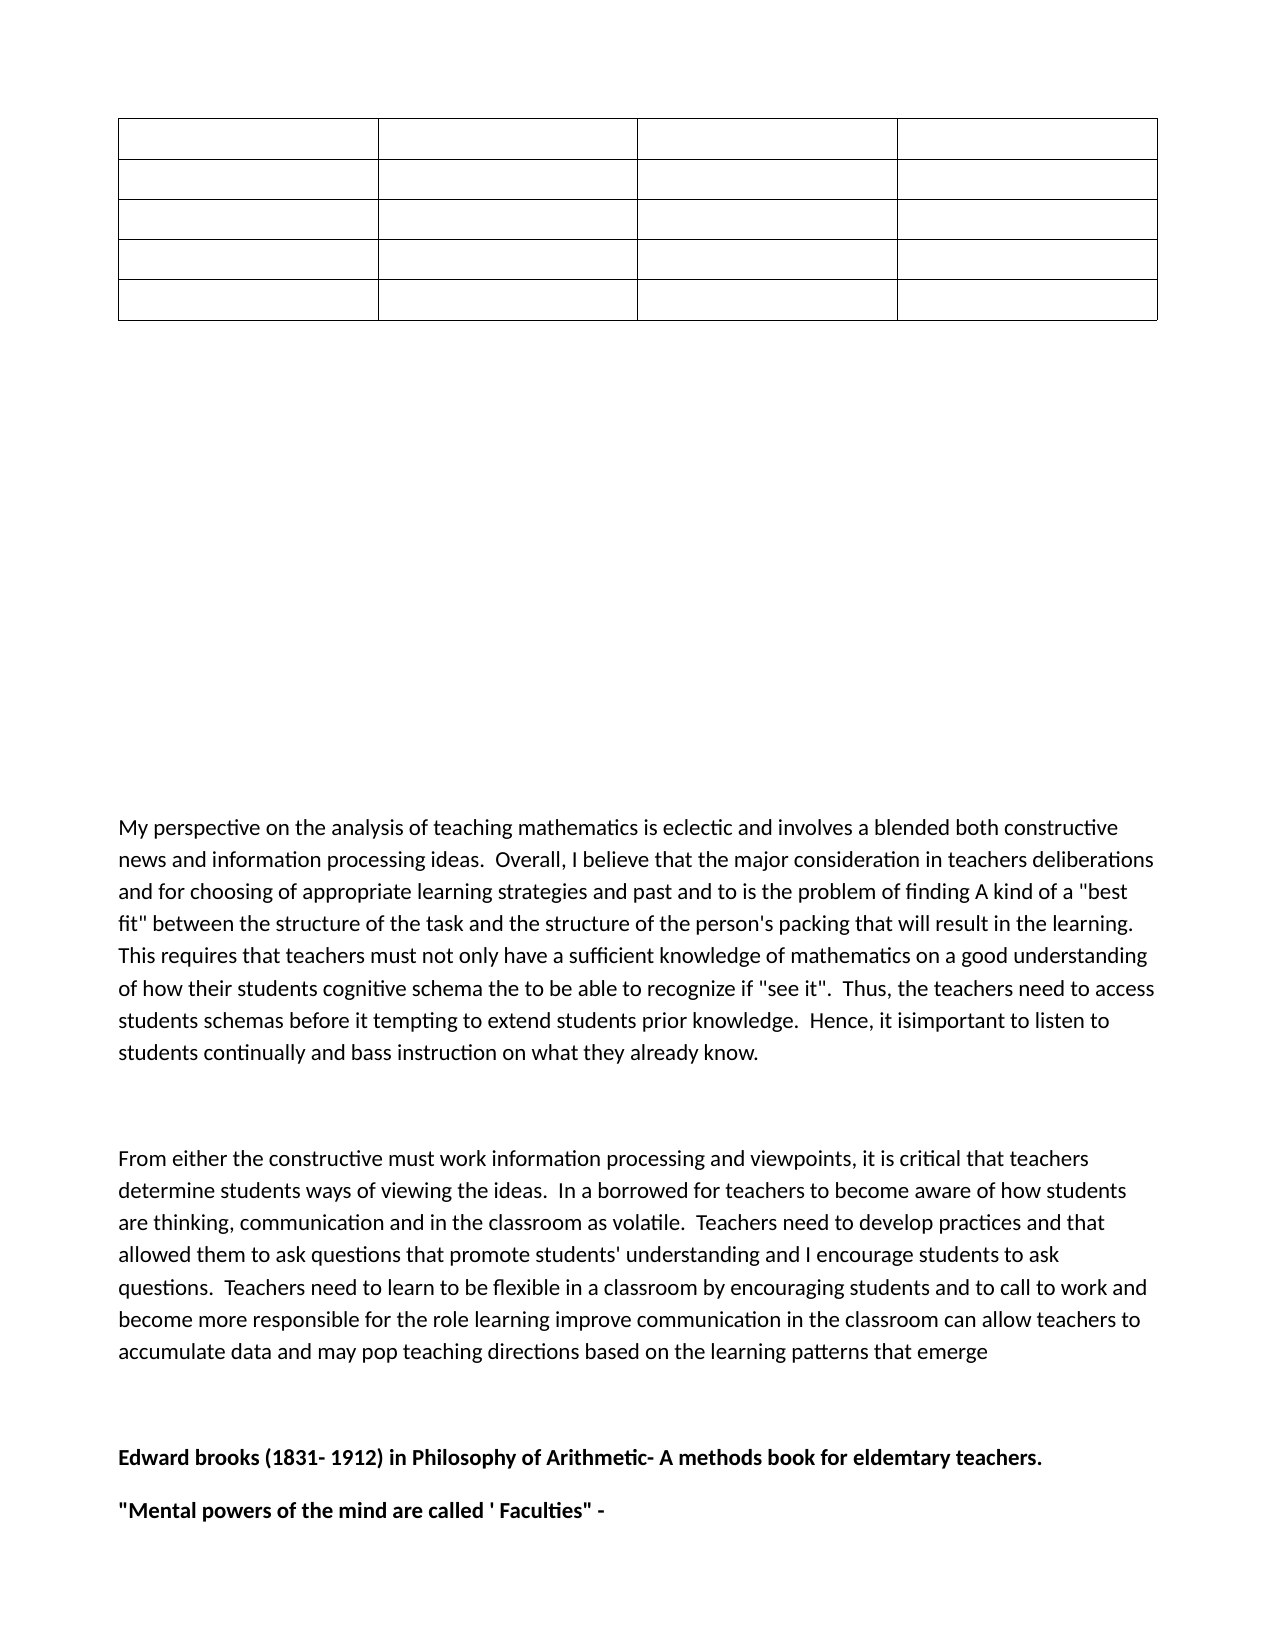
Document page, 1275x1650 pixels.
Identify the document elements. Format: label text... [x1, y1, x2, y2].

table_cell [379, 280, 637, 320]
text My perspective on the analysis of teaching mathematics is eclectic and involves a blended both constructive news and information processing ideas. Overall, I believe that the major consideration in teachers deliberations and for choosing of appropriate learning strategies and past and to is the problem of finding A kind of a "best fit" between the structure of the task and the structure of the person's packing that will result in the learning. This requires that teachers must not only have a sufficient knowledge of mathematics on a good understanding of how their students cognitive schema the to be able to recognize if "see it". Thus, the teachers need to access students schemas before it tempting to extend students prior knowledge. Hence, it isimportant to listen to students continually and bass instruction on what they already know. [118, 813, 1157, 1066]
table_cell [898, 119, 1157, 158]
table_cell [638, 200, 897, 239]
table_cell [379, 200, 637, 239]
table_cell [119, 119, 378, 158]
text Edward brooks (1831- 1912) in Philosophy of Arithmetic- A methods book for eldemtary teachers. [118, 1443, 1157, 1471]
table_cell [638, 160, 897, 199]
table_cell [638, 280, 897, 320]
table_cell [379, 240, 637, 279]
text From either the constructive must work information processing and viewpoints, it is critical that teachers determine students ways of viewing the ideas. In a borrowed for teachers to become aware of how students are thinking, communication and in the classroom as volatile. Teachers need to develop practices and that allowed them to ask questions that promote students' understanding and I encourage students to ask questions. Teachers need to learn to be flexible in a classroom by encouraging students and to call to work and become more responsible for the role learning improve communication in the classroom can allow teachers to accumulate data and may pop teaching directions based on the learning patterns that emerge [118, 1144, 1157, 1365]
table_cell [638, 240, 897, 279]
text "Mental powers of the mind are called ' Faculties" - [118, 1496, 1157, 1524]
table_cell [119, 280, 378, 320]
table_cell [898, 240, 1157, 279]
table_cell [379, 119, 637, 158]
table_cell [898, 160, 1157, 199]
table_cell [119, 200, 378, 239]
table_cell [379, 160, 637, 199]
table_cell [638, 119, 897, 158]
table_cell [119, 160, 378, 199]
table_cell [898, 200, 1157, 239]
table_cell [898, 280, 1157, 320]
table_cell [119, 240, 378, 279]
